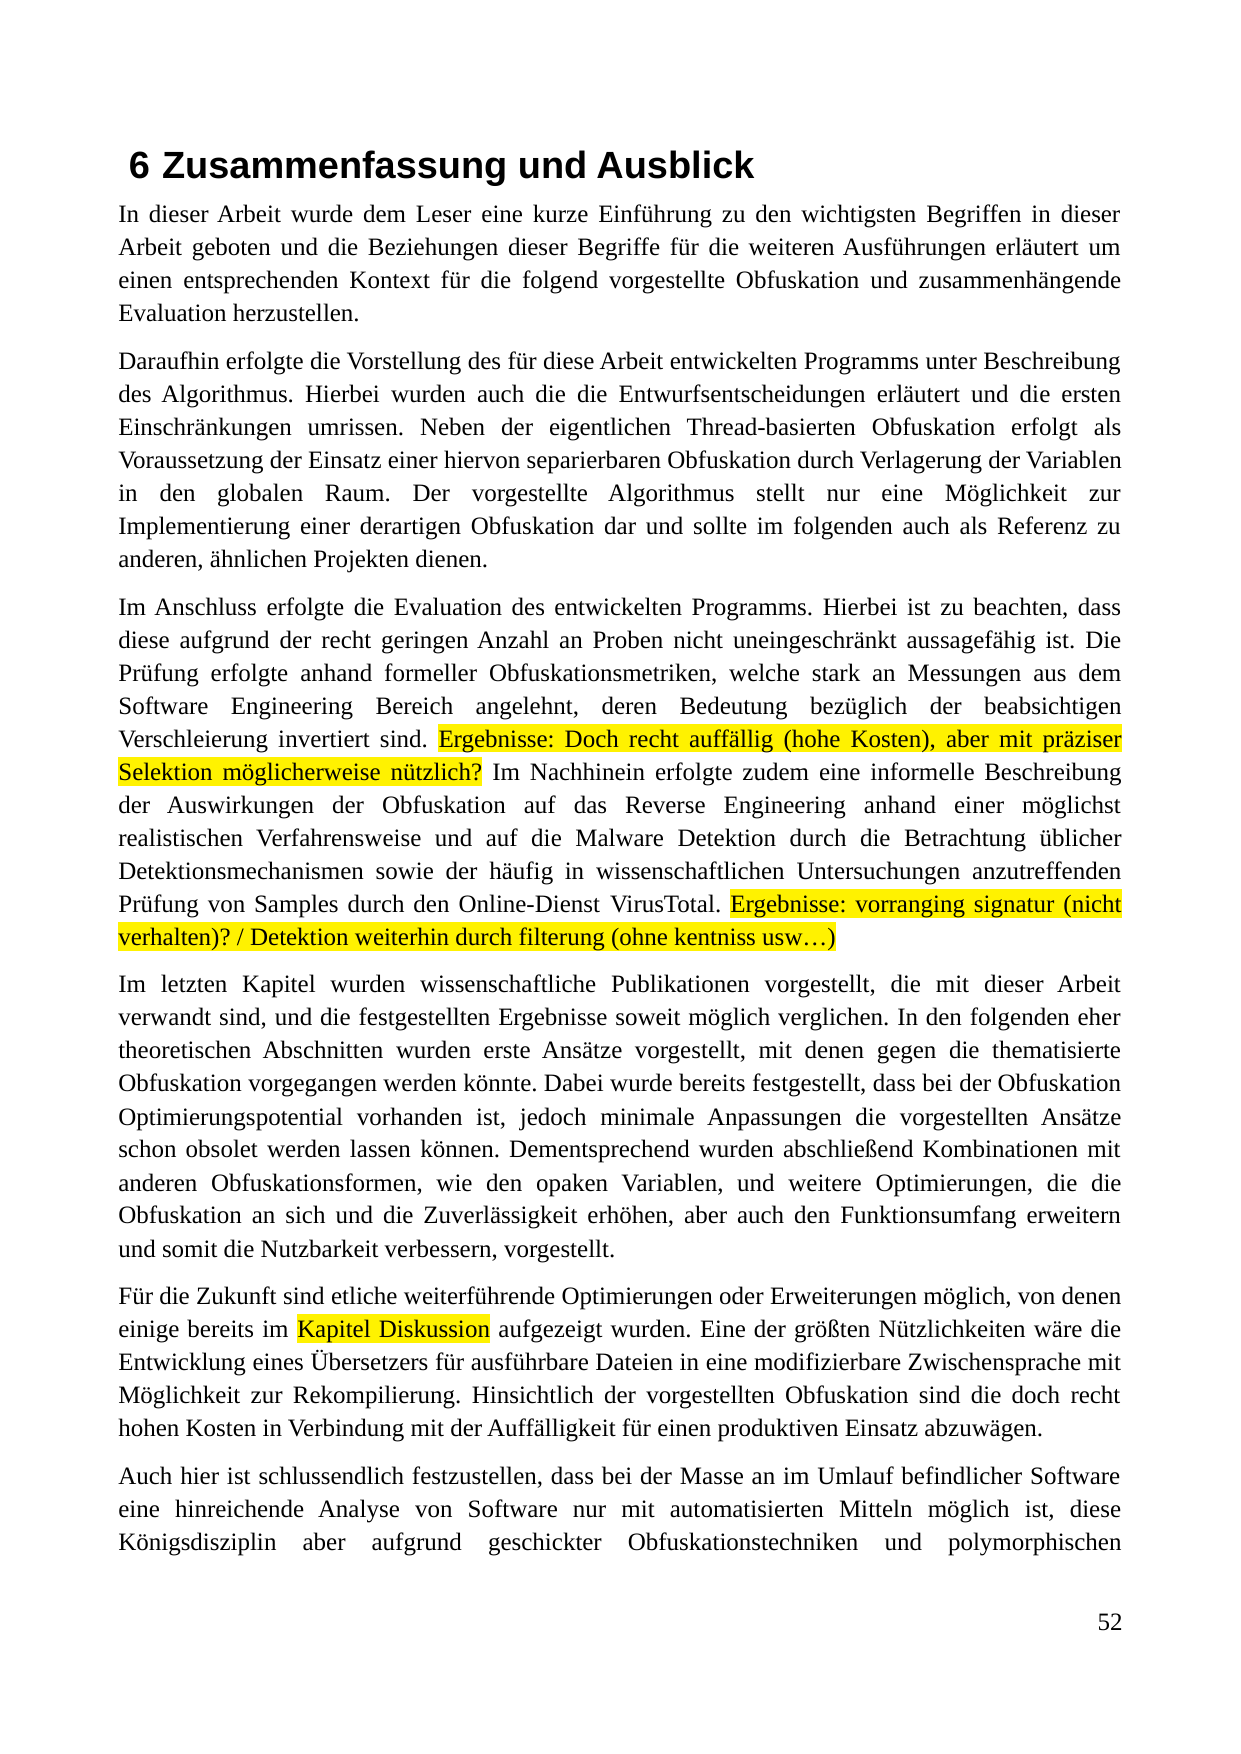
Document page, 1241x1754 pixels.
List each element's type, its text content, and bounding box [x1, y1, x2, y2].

text Im letzten Kapitel wurden wissenschaftliche Publikationen vorgestellt, die mit dieser Arbeit verwandt sind, und die festgestellten Ergebnisse soweit möglich verglichen. In den folgenden eher theoretischen Abschnitten wurden erste Ansätze vorgestellt, mit denen gegen die thematisierte Obfuskation vorgegangen werden könnte. Dabei wurde bereits festgestellt, dass bei der Obfuskation Optimierungspotential vorhanden ist, jedoch minimale Anpassungen die vorgestellten Ansätze schon obsolet werden lassen können. Dementsprechend wurden abschließend Kombinationen mit anderen Obfuskationsformen, wie den opaken Variablen, und weitere Optimierungen, die die Obfuskation an sich und die Zuverlässigkeit erhöhen, aber auch den Funktionsumfang erweitern und somit die Nutzbarkeit verbessern, vorgestellt. [118, 969, 1122, 1262]
text In dieser Arbeit wurde dem Leser eine kurze Einführung zu den wichtigsten Begriffen in dieser Arbeit geboten und die Beziehungen dieser Begriffe für die weiteren Ausführungen erläutert um einen entsprechenden Kontext für die folgend vorgestellte Obfuskation und zusammenhängende Evaluation herzustellen. [118, 199, 1122, 327]
text Auch hier ist schlussendlich festzustellen, dass bei der Masse an im Umlauf befindlicher Software eine hinreichende Analyse von Software nur mit automatisierten Mitteln möglich ist, diese Königsdisziplin aber aufgrund geschickter Obfuskationstechniken und polymorphischen [118, 1461, 1122, 1556]
text Im Anschluss erfolgte die Evaluation des entwickelten Programms. Hierbei ist zu beachten, dass diese aufgrund der recht geringen Anzahl an Proben nicht uneingeschränkt aussagefähig ist. Die Prüfung erfolgte anhand formeller Obfuskationsmetriken, welche stark an Messungen aus dem Software Engineering Bereich angelehnt, deren Bedeutung bezüglich der beabsichtigen Verschleierung invertiert sind. Ergebnisse: Doch recht auffällig (hohe Kosten), aber mit präziser Selektion möglicherweise nützlich? Im Nachhinein erfolgte zudem eine informelle Beschreibung der Auswirkungen der Obfuskation auf das Reverse Engineering anhand einer möglichst realistischen Verfahrensweise und auf die Malware Detektion durch die Betrachtung üblicher Detektionsmechanismen sowie der häufig in wissenschaftlichen Untersuchungen anzutreffenden Prüfung von Samples durch den Online-Dienst VirusTotal. Ergebnisse: vorranging signatur (nicht verhalten)? / Detektion weiterhin durch filterung (ohne kentniss usw…) [118, 592, 1122, 951]
text Daraufhin erfolgte die Vorstellung des für diese Arbeit entwickelten Programms unter Beschreibung des Algorithmus. Hierbei wurden auch die die Entwurfsentscheidungen erläutert und die ersten Einschränkungen umrissen. Neben der eigentlichen Thread-basierten Obfuskation erfolgt als Voraussetzung der Einsatz einer hiervon separierbaren Obfuskation durch Verlagerung der Variablen in den globalen Raum. Der vorgestellte Algorithmus stellt nur eine Möglichkeit zur Implementierung einer derartigen Obfuskation dar und sollte im folgenden auch als Referenz zu anderen, ähnlichen Projekten dienen. [118, 346, 1122, 573]
text Für die Zukunft sind etliche weiterführende Optimierungen oder Erweiterungen möglich, von denen einige bereits im Kapitel Diskussion aufgezeigt wurden. Eine der größten Nützlichkeiten wäre die Entwicklung eines Übersetzers für ausführbare Dateien in eine modifizierbare Zwischensprache mit Möglichkeit zur Rekompilierung. Hinsichtlich der vorgestellten Obfuskation sind die doch recht hohen Kosten in Verbindung mit der Auffälligkeit für einen produktiven Einsatz abzuwägen. [118, 1281, 1122, 1442]
subtitle Zusammenfassung und Ausblick [118, 143, 1122, 187]
